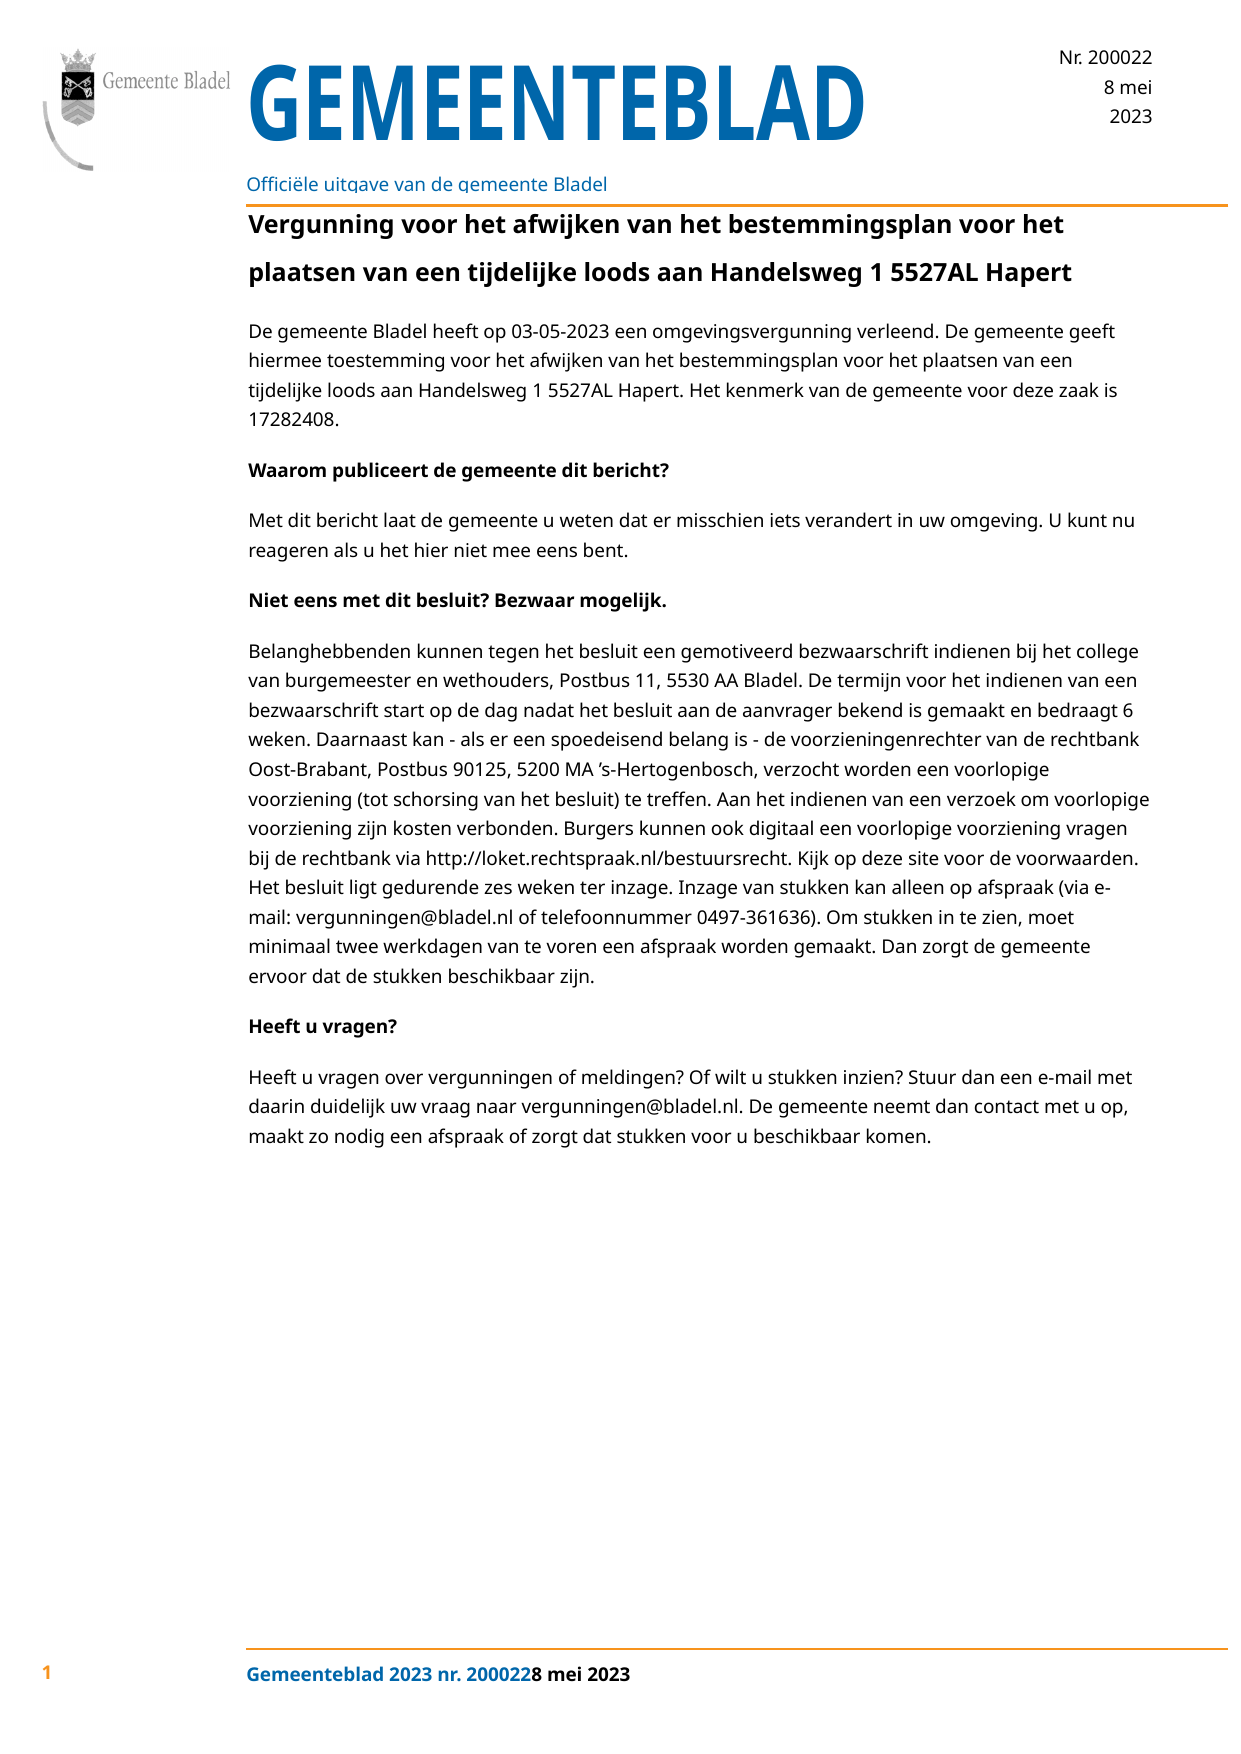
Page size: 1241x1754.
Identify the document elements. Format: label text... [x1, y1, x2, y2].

text Heeft u vragen? [248, 1014, 1152, 1039]
text De gemeente Bladel heeft op 03-05-2023 een omgevingsvergunning verleend. De gemeente geeft hiermee toestemming voor het afwijken van het bestemmingsplan voor het plaatsen van een tijdelijke loods aan Handelsweg 1 5527AL Hapert. Het kenmerk van de gemeente voor deze zaak is 17282408. [248, 318, 1152, 432]
text Waarom publiceert de gemeente dit bericht? [248, 457, 1152, 483]
text Heeft u vragen over vergunningen of meldingen? Of wilt u stukken inzien? Stuur dan een e-mail met daarin duidelijk uw vraag naar vergunningen@bladel.nl. De gemeente neemt dan contact met u op, maakt zo nodig een afspraak of zorgt dat stukken voor u beschikbaar komen. [248, 1064, 1152, 1149]
picture [41, 47, 231, 172]
text Belanghebbenden kunnen tegen het besluit een gemotiveerd bezwaarschrift indienen bij het college van burgemeester en wethouders, Postbus 11, 5530 AA Bladel. De termijn voor het indienen van een bezwaarschrift start op de dag nadat het besluit aan de aanvrager bekend is gemaakt en bedraagt 6 weken. Daarnaast kan - als er een spoedeisend belang is - de voorzieningenrechter van de rechtbank Oost-Brabant, Postbus 90125, 5200 MA ’s-Hertogenbosch, verzocht worden een voorlopige voorziening (tot schorsing van het besluit) te treffen. Aan het indienen van een verzoek om voorlopige voorziening zijn kosten verbonden. Burgers kunnen ook digitaal een voorlopige voorziening vragen bij de rechtbank via http://loket.rechtspraak.nl/bestuursrecht. Kijk op deze site voor de voorwaarden. Het besluit ligt gedurende zes weken ter inzage. Inzage van stukken kan alleen op afspraak (via e-mail: vergunningen@bladel.nl of telefoonnummer 0497-361636). Om stukken in te zien, moet minimaal twee werkdagen van te voren een afspraak worden gemaakt. Dan zorgt de gemeente ervoor dat de stukken beschikbaar zijn. [248, 638, 1152, 989]
text Niet eens met dit besluit? Bezwaar mogelijk. [248, 587, 1152, 613]
text Met dit bericht laat de gemeente u weten dat er misschien iets verandert in uw omgeving. U kunt nu reageren als u het hier niet mee eens bent. [248, 507, 1152, 563]
text Vergunning voor het afwijken van het bestemmingsplan voor het plaatsen van een tijdelijke loods aan Handelsweg 1 5527AL Hapert [248, 207, 1152, 288]
